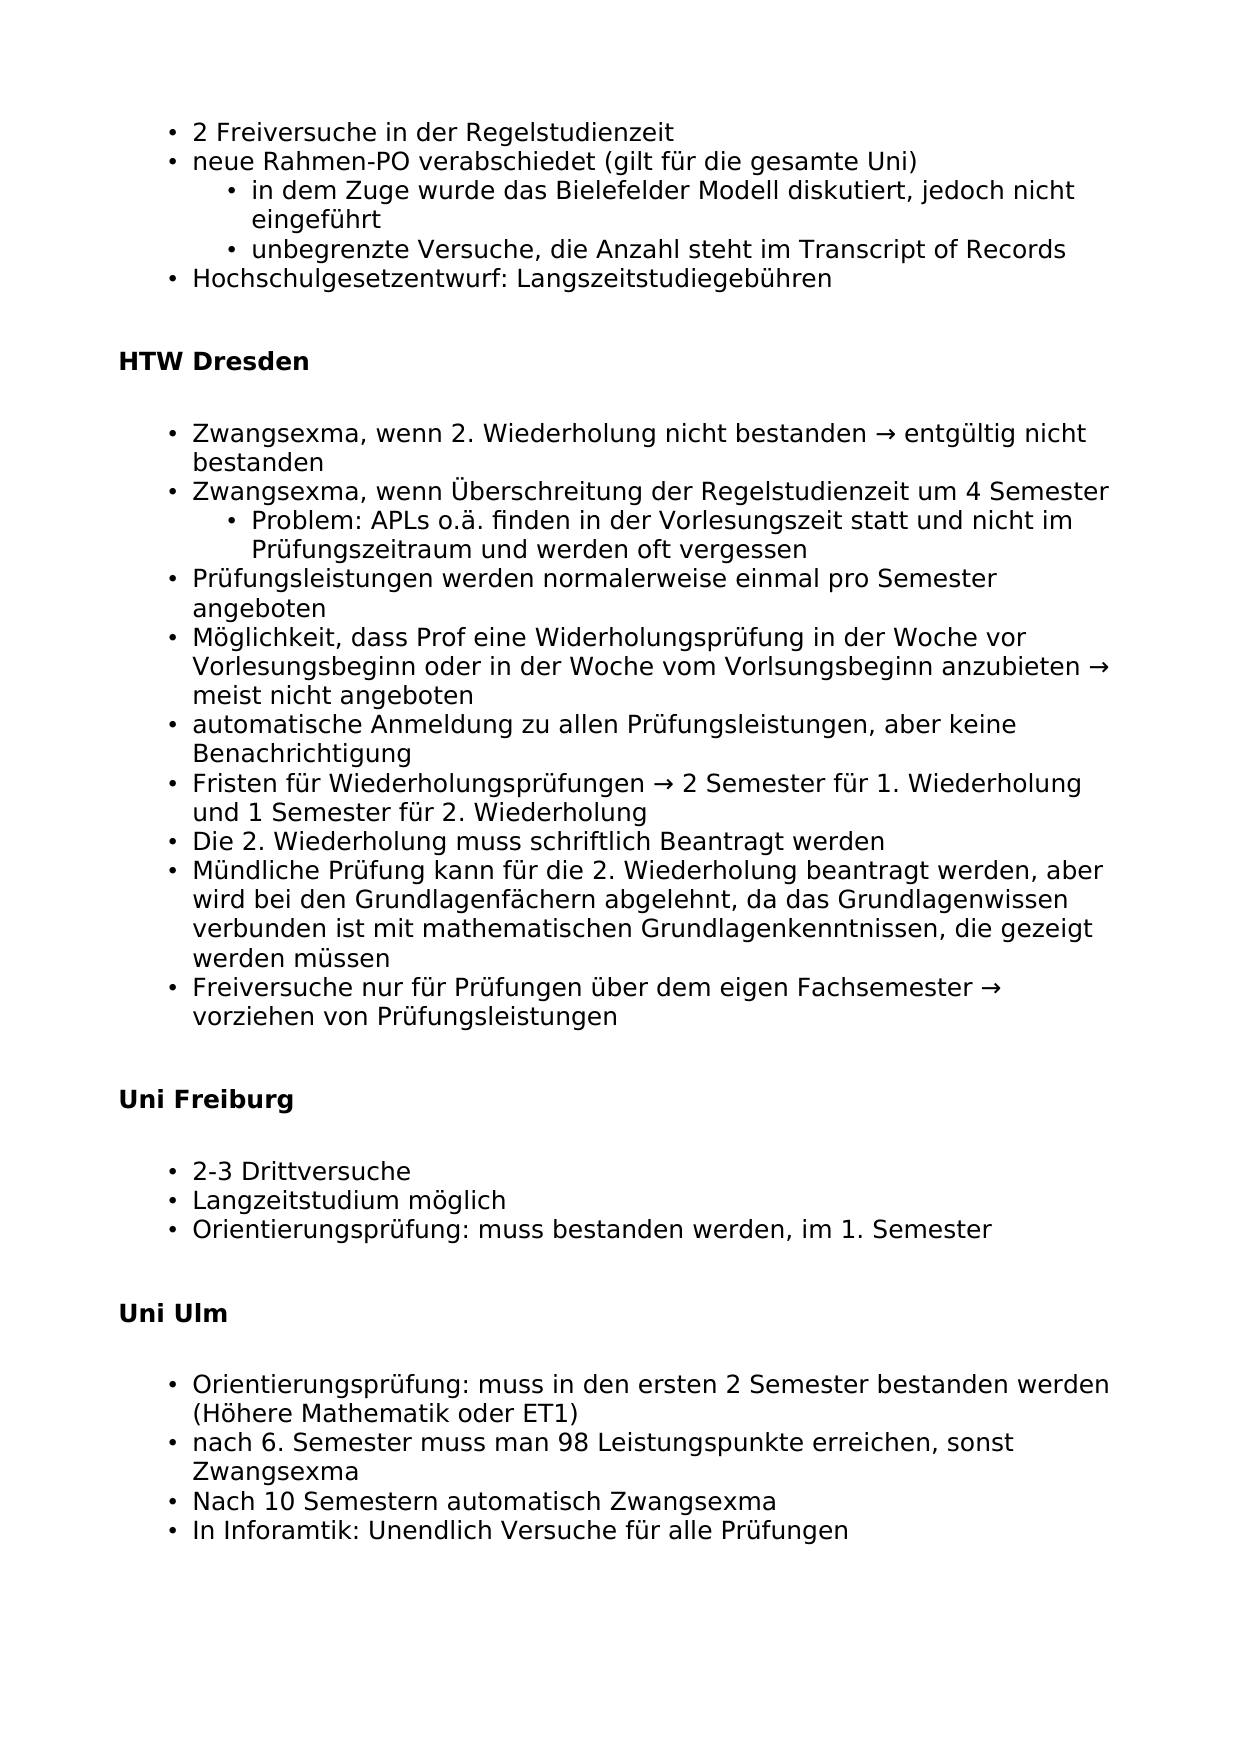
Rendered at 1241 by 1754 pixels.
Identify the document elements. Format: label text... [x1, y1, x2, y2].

list 2 Freiversuche in der Regelstudienzeit [177, 118, 1122, 147]
list nach 6. Semester muss man 98 Leistungspunkte erreichen, sonst Zwangsexma [177, 1428, 1122, 1487]
list Fristen für Wiederholungsprüfungen → 2 Semester für 1. Wiederholung und 1 Semester für 2. Wiederholung [177, 769, 1122, 827]
subtitle Uni Ulm [118, 1299, 1122, 1328]
list Zwangsexma, wenn 2. Wiederholung nicht bestanden → entgültig nicht bestanden [177, 419, 1122, 477]
list unbegrenzte Versuche, die Anzahl steht im Transcript of Records [236, 235, 1122, 264]
list Prüfungsleistungen werden normalerweise einmal pro Semester angeboten [177, 564, 1122, 623]
list automatische Anmeldung zu allen Prüfungsleistungen, aber keine Benachrichtigung [177, 710, 1122, 769]
list neue Rahmen-PO verabschiedet (gilt für die gesamte Uni) [177, 147, 1122, 176]
list 2-3 Drittversuche [177, 1157, 1122, 1186]
list in dem Zuge wurde das Bielefelder Modell diskutiert, jedoch nicht eingeführt [236, 176, 1122, 235]
list Freiversuche nur für Prüfungen über dem eigen Fachsemester → vorziehen von Prüfungsleistungen [177, 973, 1122, 1031]
list Hochschulgesetzentwurf: Langszeitstudiegebühren [177, 264, 1122, 293]
list Langzeitstudium möglich [177, 1186, 1122, 1215]
list Orientierungsprüfung: muss in den ersten 2 Semester bestanden werden (Höhere Mathematik oder ET1) [177, 1370, 1122, 1428]
list Mündliche Prüfung kann für die 2. Wiederholung beantragt werden, aber wird bei den Grundlagenfächern abgelehnt, da das Grundlagenwissen verbunden ist mit mathematischen Grundlagenkenntnissen, die gezeigt werden müssen [177, 856, 1122, 973]
list Möglichkeit, dass Prof eine Widerholungsprüfung in der Woche vor Vorlesungsbeginn oder in der Woche vom Vorlsungsbeginn anzubieten → meist nicht angeboten [177, 623, 1122, 710]
list Orientierungsprüfung: muss bestanden werden, im 1. Semester [177, 1215, 1122, 1244]
list Die 2. Wiederholung muss schriftlich Beantragt werden [177, 827, 1122, 856]
subtitle Uni Freiburg [118, 1086, 1122, 1115]
list Nach 10 Semestern automatisch Zwangsexma [177, 1487, 1122, 1516]
list Problem: APLs o.ä. finden in der Vorlesungszeit statt und nicht im Prüfungszeitraum und werden oft vergessen [236, 506, 1122, 564]
list Zwangsexma, wenn Überschreitung der Regelstudienzeit um 4 Semester [177, 477, 1122, 506]
subtitle HTW Dresden [118, 348, 1122, 377]
list In Inforamtik: Unendlich Versuche für alle Prüfungen [177, 1516, 1122, 1545]
